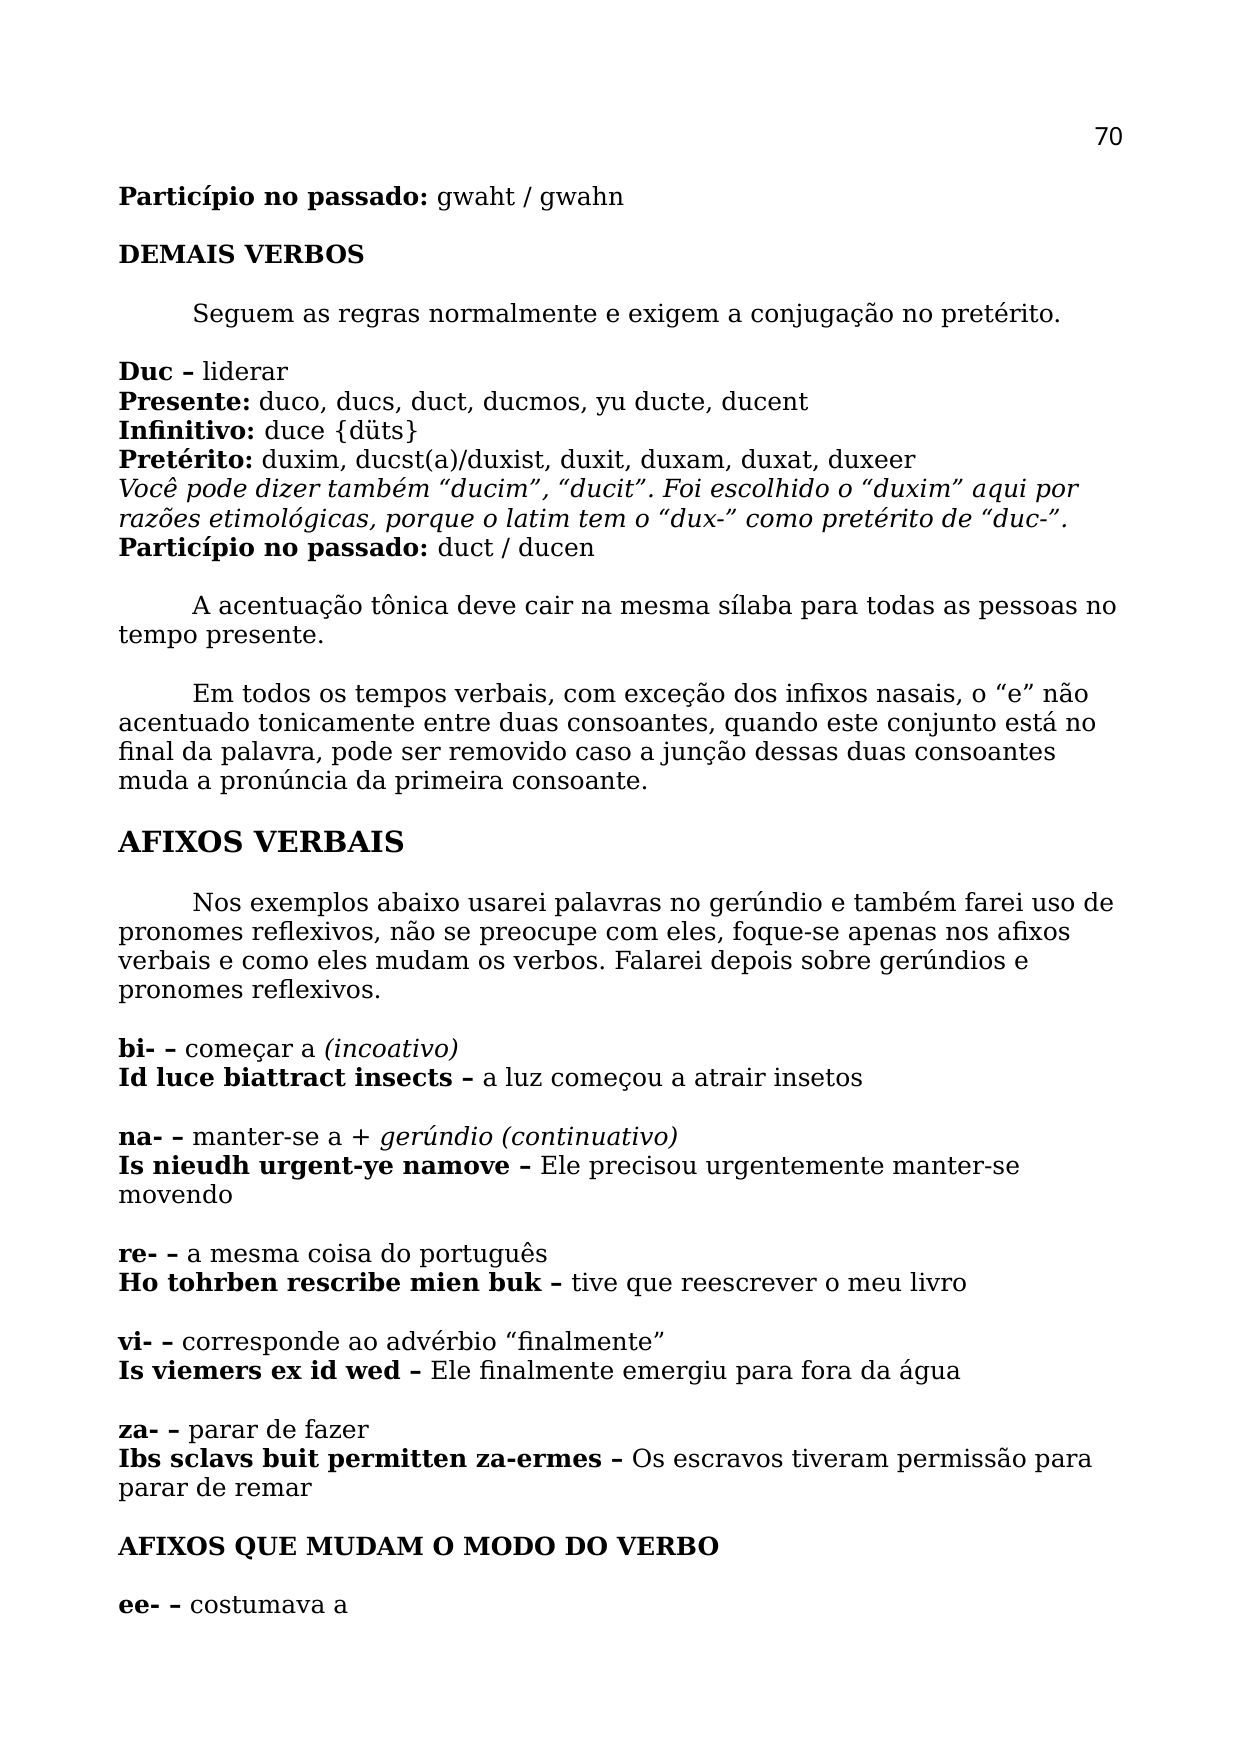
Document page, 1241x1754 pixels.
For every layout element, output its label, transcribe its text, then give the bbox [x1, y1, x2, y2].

subtitle AFIXOS QUE MUDAM O MODO DO VERBO [118, 1532, 1123, 1561]
text Pretérito: duxim, ducst(a)/duxist, duxit, duxam, duxat, duxeer [118, 445, 1123, 474]
text Ho tohrben rescribe mien buk – tive que reescrever o meu livro [118, 1268, 1123, 1298]
text Seguem as regras normalmente e exigem a conjugação no pretérito. [118, 299, 1123, 328]
text Ibs sclavs buit permitten za-ermes – Os escravos tiveram permissão para parar de remar [118, 1444, 1123, 1503]
text vi- – corresponde ao advérbio “finalmente” [118, 1327, 1123, 1356]
text ee- – costumava a [118, 1591, 1123, 1620]
text Infinitivo: duce {düts} [118, 416, 1123, 445]
subtitle DEMAIS VERBOS [118, 240, 1123, 269]
text za- – parar de fazer [118, 1415, 1123, 1444]
text Você pode dizer também “ducim”, “ducit”. Foi escolhido o “duxim” aqui por razões etimológicas, porque o latim tem o “dux-” como pretérito de “duc-”. [118, 474, 1123, 533]
text A acentuação tônica deve cair na mesma sílaba para todas as pessoas no tempo presente. [118, 591, 1123, 650]
text Id luce biattract insects – a luz começou a atrair insetos [118, 1063, 1123, 1093]
text Particípio no passado: duct / ducen [118, 533, 1123, 562]
text Duc – liderar [118, 357, 1123, 386]
text re- – a mesma coisa do português [118, 1239, 1123, 1268]
text Is viemers ex id wed – Ele finalmente emergiu para fora da água [118, 1356, 1123, 1386]
text Particípio no passado: gwaht / gwahn [118, 182, 1123, 211]
text na- – manter-se a + gerúndio (continuativo) [118, 1122, 1123, 1151]
text Em todos os tempos verbais, com exceção dos infixos nasais, o “e” não acentuado tonicamente entre duas consoantes, quando este conjunto está no final da palavra, pode ser removido caso a junção dessas duas consoantes muda a pronúncia da primeira consoante. [118, 679, 1123, 796]
subtitle AFIXOS VERBAIS [118, 825, 1123, 859]
text Nos exemplos abaixo usarei palavras no gerúndio e também farei uso de pronomes reflexivos, não se preocupe com eles, foque-se apenas nos afixos verbais e como eles mudam os verbos. Falarei depois sobre gerúndios e pronomes reflexivos. [118, 888, 1123, 1005]
text Presente: duco, ducs, duct, ducmos, yu ducte, ducent [118, 386, 1123, 416]
text Is nieudh urgent-ye namove – Ele precisou urgentemente manter-se movendo [118, 1151, 1123, 1210]
text bi- – começar a (incoativo) [118, 1034, 1123, 1063]
